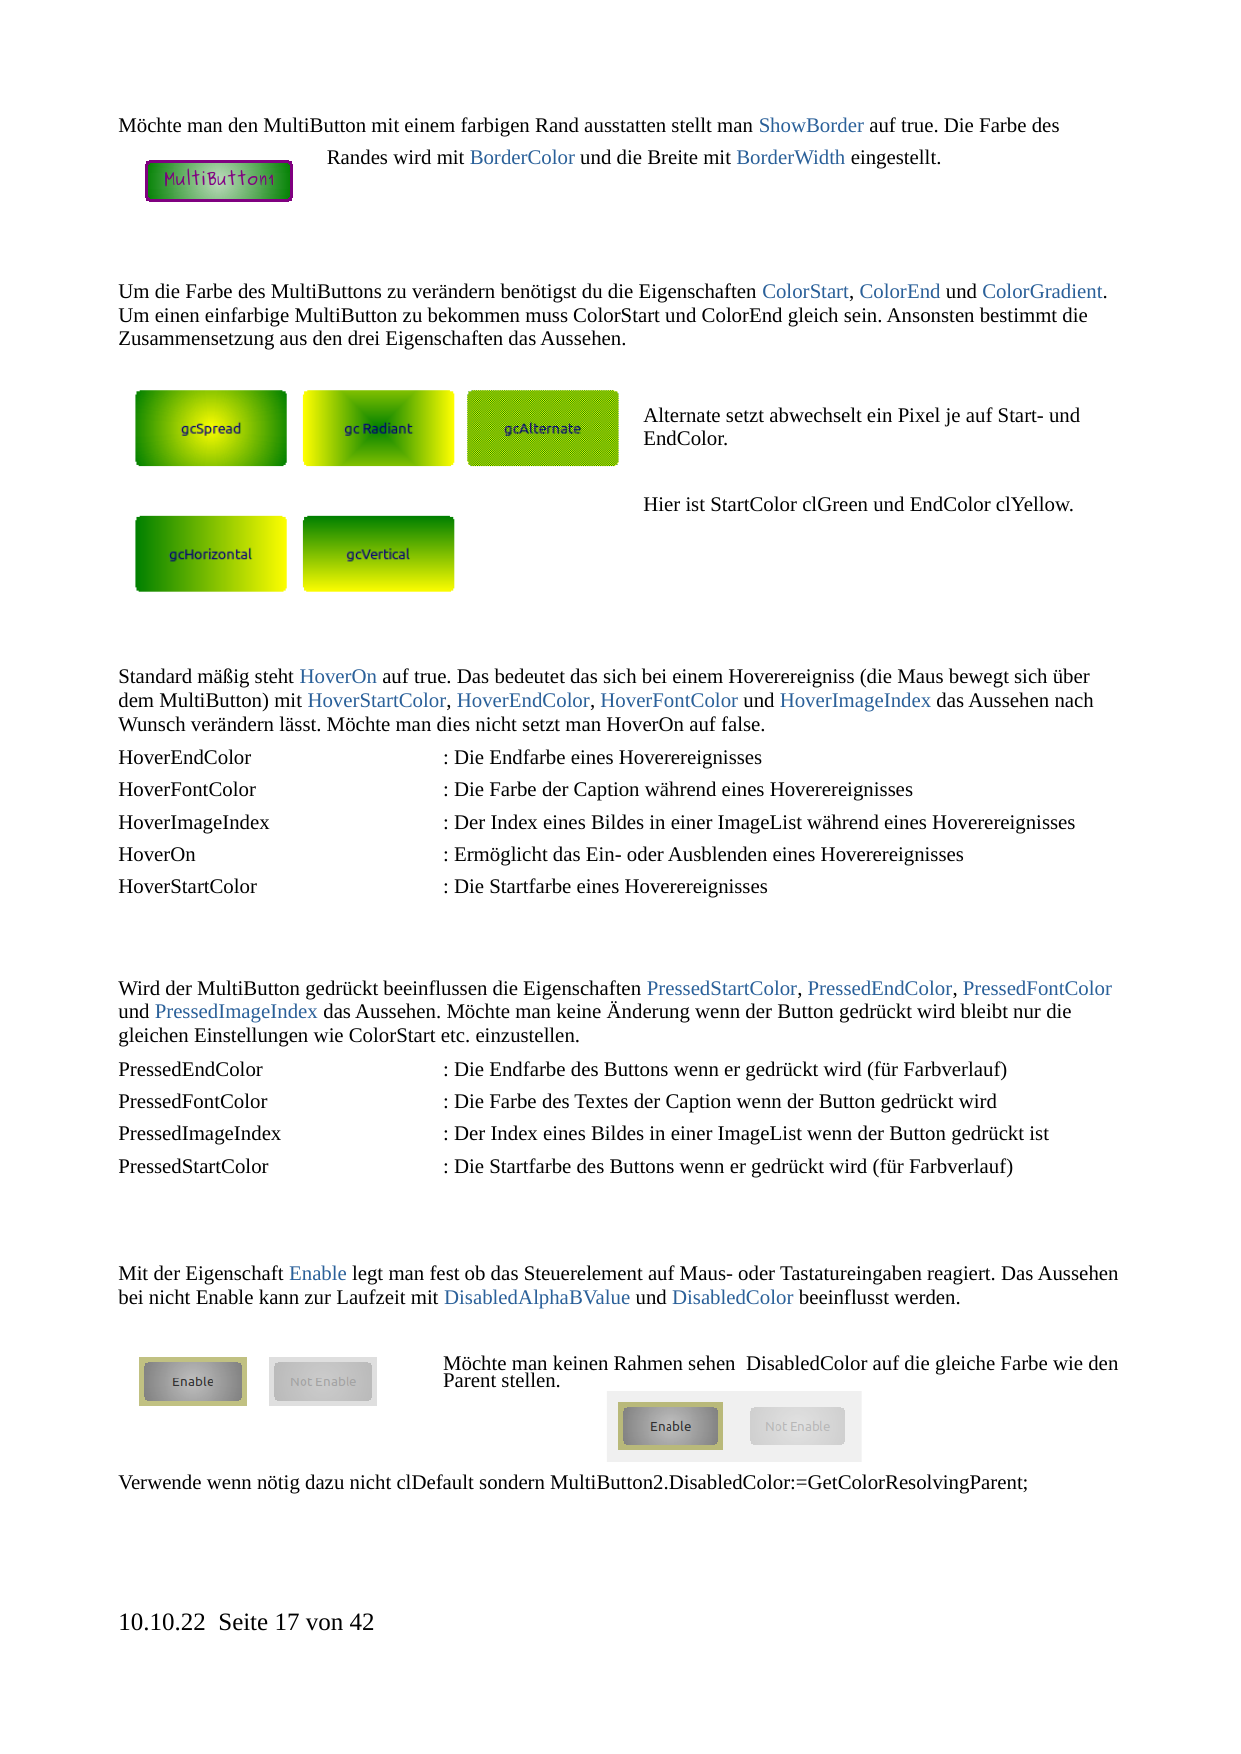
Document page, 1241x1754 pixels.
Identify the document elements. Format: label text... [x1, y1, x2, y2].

text Mit der Eigenschaft Enable legt man fest ob das Steuerelement auf Maus- oder Tastatureingaben reagiert. Das Aussehen bei nicht Enable kann zur Laufzeit mit DisabledAlphaBValue und DisabledColor beeinflusst werden. [118, 1262, 1122, 1309]
text Alternate setzt abwechselt ein Pixel je auf Start- und EndColor. [637, 403, 1122, 451]
text Verwende wenn nötig dazu nicht clDefault sondern MultiButton2.DisabledColor:=GetColorResolvingParent; [118, 1470, 1122, 1494]
text Standard mäßig steht HoverOn auf true. Das bedeutet das sich bei einem Hoverereigniss (die Maus bewegt sich über dem MultiButton) mit HoverStartColor, HoverEndColor, HoverFontColor und HoverImageIndex das Aussehen nach Wunsch verändern lässt. Möchte man dies nicht setzt man HoverOn auf false. [118, 665, 1122, 736]
text PressedFontColor : Die Farbe des Textes der Caption wenn der Button gedrückt wird [118, 1094, 1122, 1112]
text HoverOn : Ermöglicht das Ein- oder Ausblenden eines Hoverereignisses [118, 847, 1122, 865]
text Möchte man keinen Rahmen sehen DisabledColor auf die gleiche Farbe wie den Parent stellen. [394, 1356, 1122, 1391]
text PressedImageIndex : Der Index eines Bildes in einer ImageList wenn der Button gedrückt ist [118, 1127, 1122, 1144]
text Um die Farbe des MultiButtons zu verändern benötigst du die Eigenschaften ColorStart, ColorEnd und ColorGradient. Um einen einfarbige MultiButton zu bekommen muss ColorStart und ColorEnd gleich sein. Ansonsten bestimmt die Zusammensetzung aus den drei Eigenschaften das Aussehen. [118, 279, 1122, 351]
text PressedStartColor : Die Startfarbe des Buttons wenn er gedrückt wird (für Farbverlauf) [118, 1159, 1122, 1177]
picture [116, 375, 637, 608]
text Wird der MultiButton gedrückt beeinflussen die Eigenschaften PressedStartColor, PressedEndColor, PressedFontColor und PressedImageIndex das Aussehen. Möchte man keine Änderung wenn der Button gedrückt wird bleibt nur die gleichen Einstellungen wie ColorStart etc. einzustellen. [118, 976, 1122, 1047]
picture [122, 1336, 394, 1421]
text Möchte man den MultiButton mit einem farbigen Rand ausstatten stellt man ShowBorder auf true. Die Farbe des [118, 118, 1122, 136]
text HoverEndColor : Die Endfarbe eines Hoverereignisses [118, 750, 1122, 768]
picture [130, 147, 306, 219]
text Hier ist StartColor clGreen und EndColor clYellow. [637, 497, 1122, 515]
text PressedEndColor : Die Endfarbe des Buttons wenn er gedrückt wird (für Farbverlauf) [118, 1062, 1122, 1080]
text HoverFontColor : Die Farbe der Caption während eines Hoverereignisses [118, 783, 1122, 800]
text HoverImageIndex : Der Index eines Bildes in einer ImageList während eines Hoverereignisses [118, 815, 1122, 833]
text Randes wird mit BorderColor und die Breite mit BorderWidth eingestellt. [306, 150, 1122, 168]
text HoverStartColor : Die Startfarbe eines Hoverereignisses [118, 879, 1122, 897]
picture [606, 1391, 862, 1462]
